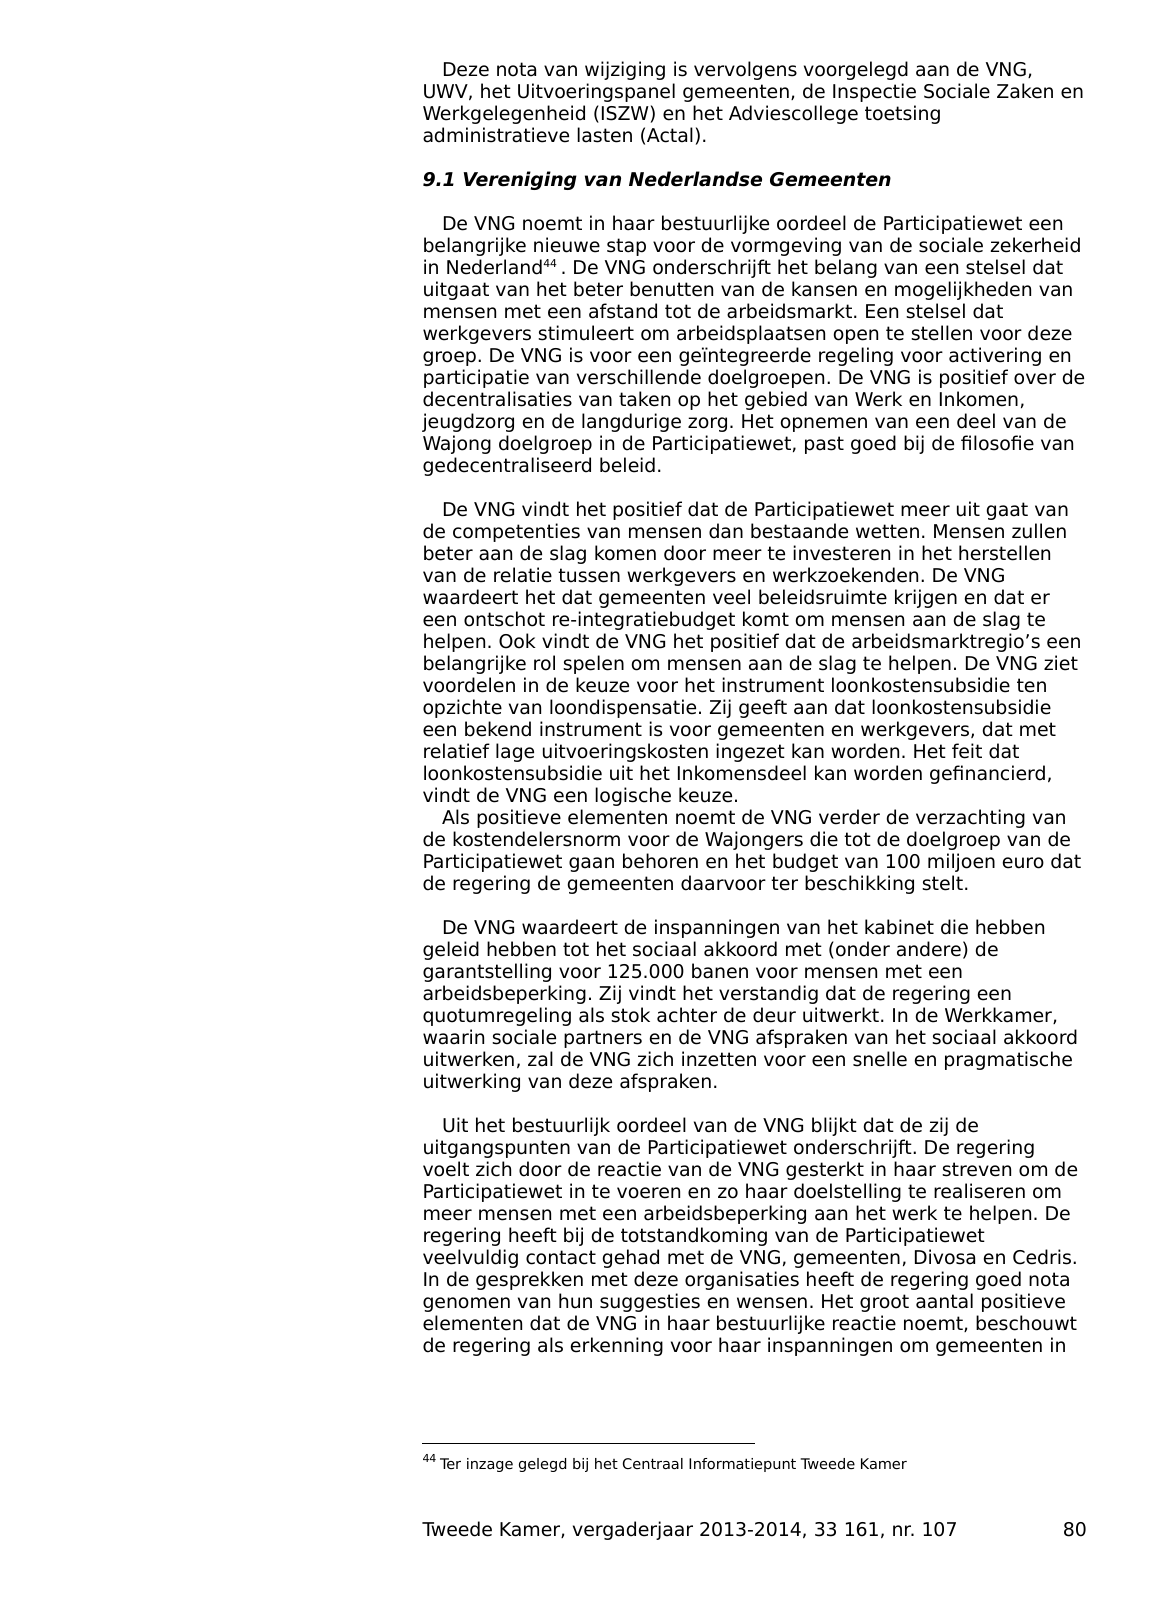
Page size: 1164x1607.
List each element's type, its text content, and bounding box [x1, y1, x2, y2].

text Als positieve elementen noemt de VNG verder de verzachting van de kostendelersnorm voor de Wajongers die tot de doelgroep van de Participatiewet gaan behoren en het budget van 100 miljoen euro dat de regering de gemeenten daarvoor ter beschikking stelt. [422, 807, 1087, 895]
subtitle 9.1 Vereniging van Nederlandse Gemeenten [422, 169, 1087, 191]
text De VNG vindt het positief dat de Participatiewet meer uit gaat van de competenties van mensen dan bestaande wetten. Mensen zullen beter aan de slag komen door meer te investeren in het herstellen van de relatie tussen werkgevers en werkzoekenden. De VNG waardeert het dat gemeenten veel beleidsruimte krijgen en dat er een ontschot re-integratiebudget komt om mensen aan de slag te helpen. Ook vindt de VNG het positief dat de arbeidsmarktregio’s een belangrijke rol spelen om mensen aan de slag te helpen. De VNG ziet voordelen in de keuze voor het instrument loonkostensubsidie ten opzichte van loondispensatie. Zij geeft aan dat loonkostensubsidie een bekend instrument is voor gemeenten en werkgevers, dat met relatief lage uitvoeringskosten ingezet kan worden. Het feit dat loonkostensubsidie uit het Inkomensdeel kan worden gefinancierd, vindt de VNG een logische keuze. [422, 499, 1087, 807]
text Ter inzage gelegd bij het Centraal Informatiepunt Tweede Kamer [422, 1452, 1087, 1474]
text Uit het bestuurlijk oordeel van de VNG blijkt dat de zij de uitgangspunten van de Participatiewet onderschrijft. De regering voelt zich door de reactie van de VNG gesterkt in haar streven om de Participatiewet in te voeren en zo haar doelstelling te realiseren om meer mensen met een arbeidsbeperking aan het werk te helpen. De regering heeft bij de totstandkoming van de Participatiewet veelvuldig contact gehad met de VNG, gemeenten, Divosa en Cedris. In de gesprekken met deze organisaties heeft de regering goed nota genomen van hun suggesties en wensen. Het groot aantal positieve elementen dat de VNG in haar bestuurlijke reactie noemt, beschouwt de regering als erkenning voor haar inspanningen om gemeenten in [422, 1115, 1087, 1357]
text Deze nota van wijziging is vervolgens voorgelegd aan de VNG, UWV, het Uitvoeringspanel gemeenten, de Inspectie Sociale Zaken en Werkgelegenheid (ISZW) en het Adviescollege toetsing administratieve lasten (Actal). [422, 59, 1087, 147]
text De VNG waardeert de inspanningen van het kabinet die hebben geleid hebben tot het sociaal akkoord met (onder andere) de garantstelling voor 125.000 banen voor mensen met een arbeidsbeperking. Zij vindt het verstandig dat de regering een quotumregeling als stok achter de deur uitwerkt. In de Werkkamer, waarin sociale partners en de VNG afspraken van het sociaal akkoord uitwerken, zal de VNG zich inzetten voor een snelle en pragmatische uitwerking van deze afspraken. [422, 917, 1087, 1093]
text De VNG noemt in haar bestuurlijke oordeel de Participatiewet een belangrijke nieuwe stap voor de vormgeving van de sociale zekerheid in Nederland. De VNG onderschrijft het belang van een stelsel dat uitgaat van het beter benutten van de kansen en mogelijkheden van mensen met een afstand tot de arbeidsmarkt. Een stelsel dat werkgevers stimuleert om arbeidsplaatsen open te stellen voor deze groep. De VNG is voor een geïntegreerde regeling voor activering en participatie van verschillende doelgroepen. De VNG is positief over de decentralisaties van taken op het gebied van Werk en Inkomen, jeugdzorg en de langdurige zorg. Het opnemen van een deel van de Wajong doelgroep in de Participatiewet, past goed bij de filosofie van gedecentraliseerd beleid. [422, 213, 1087, 477]
